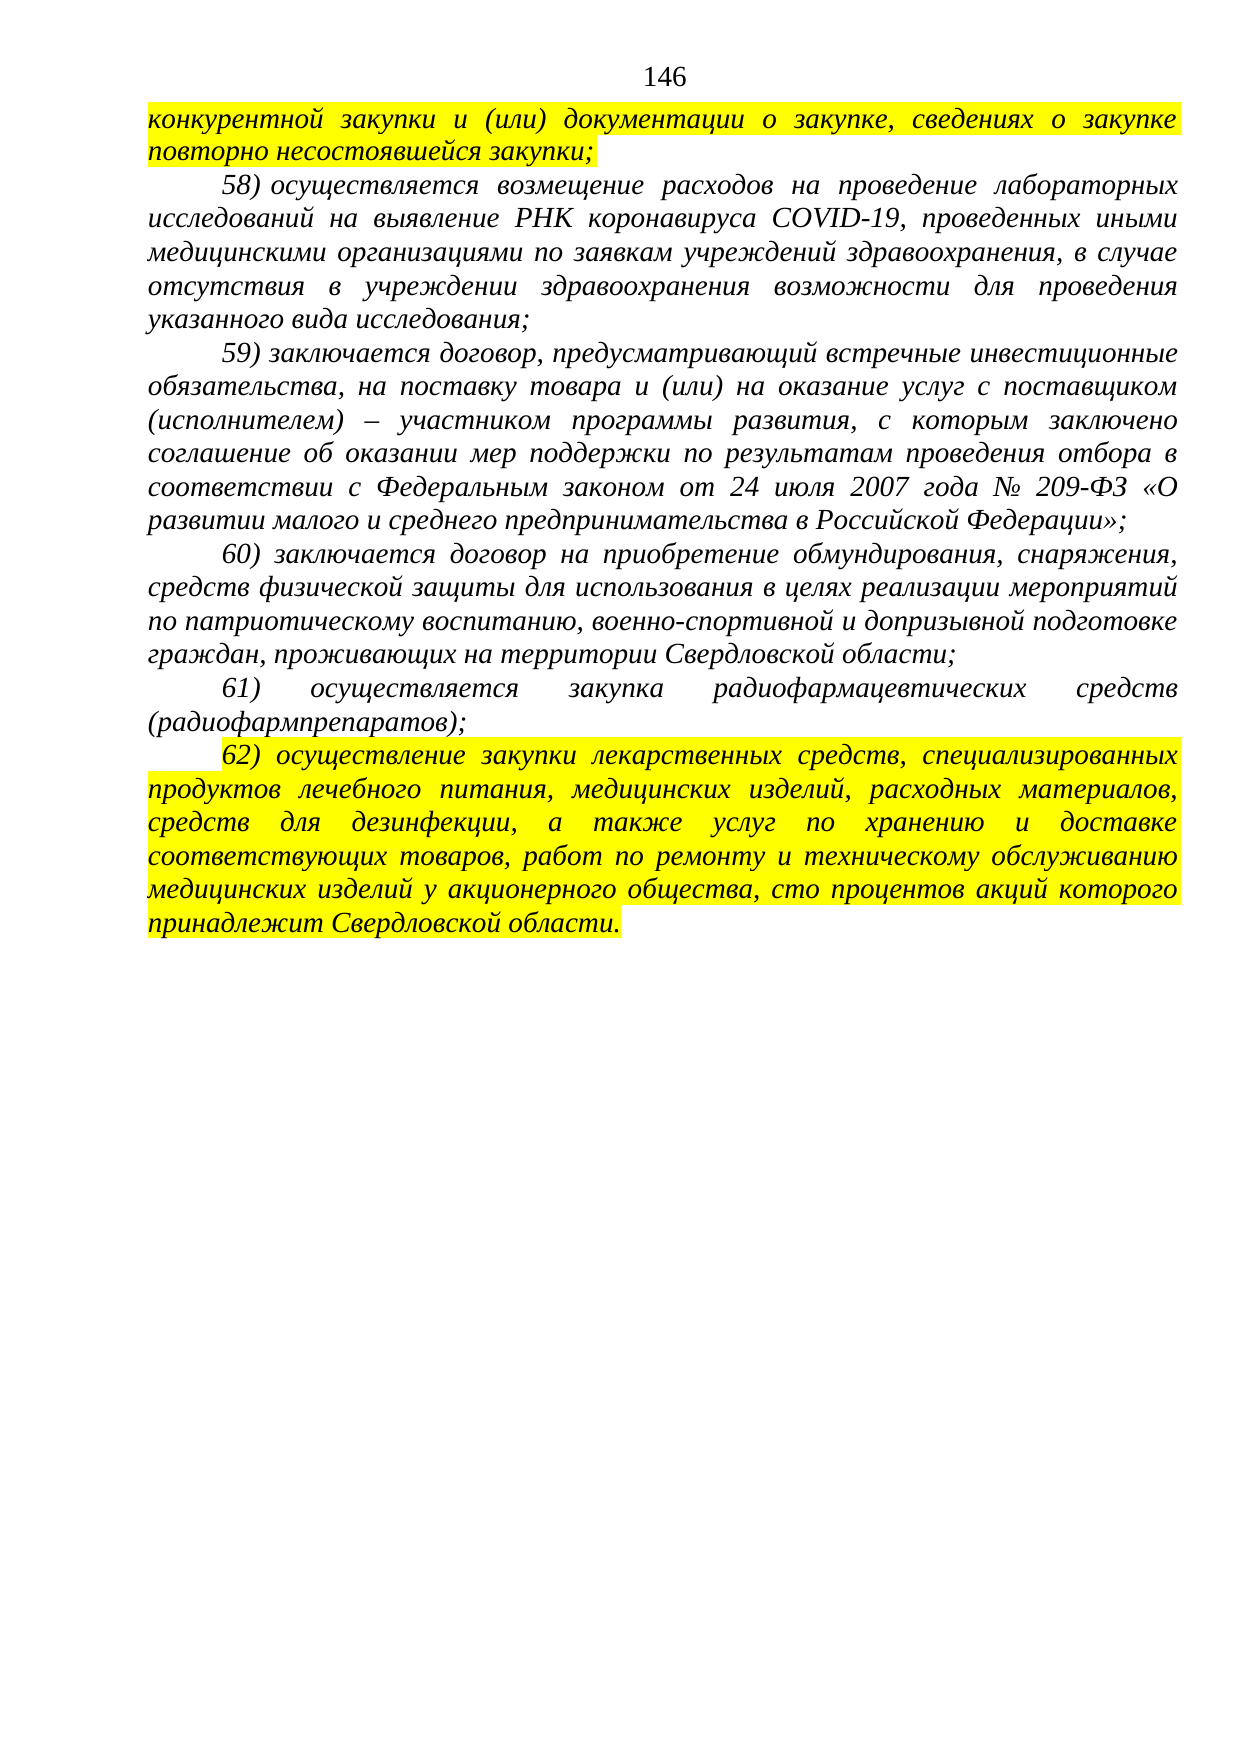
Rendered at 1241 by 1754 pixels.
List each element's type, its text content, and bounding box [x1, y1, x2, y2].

text 61) осуществляется закупка радиофармацевтических средств (радиофармпрепаратов); [148, 670, 1181, 737]
text 58) осуществляется возмещение расходов на проведение лабораторных исследований на выявление РНК коронавируса COVID-19, проведенных иными медицинскими организациями по заявкам учреждений здравоохранения, в случае отсутствия в учреждении здравоохранения возможности для проведения указанного вида исследования; [148, 167, 1181, 335]
text 59) заключается договор, предусматривающий встречные инвестиционные обязательства, на поставку товара и (или) на оказание услуг с поставщиком (исполнителем) – участником программы развития, с которым заключено соглашение об оказании мер поддержки по результатам проведения отбора в соответствии с Федеральным законом от 24 июля 2007 года № 209-ФЗ «О развитии малого и среднего предпринимательства в Российской Федерации»; [148, 335, 1181, 536]
text 60) заключается договор на приобретение обмундирования, снаряжения, средств физической защиты для использования в целях реализации мероприятий по патриотическому воспитанию, военно-спортивной и допризывной подготовке граждан, проживающих на территории Свердловской области; [148, 536, 1181, 670]
text 62) осуществление закупки лекарственных средств, специализированных продуктов лечебного питания, медицинских изделий, расходных материалов, средств для дезинфекции, а также услуг по хранению и доставке соответствующих товаров, работ по ремонту и техническому обслуживанию медицинских изделий у акционерного общества, сто процентов акций которого принадлежит Свердловской области. [148, 737, 1181, 938]
text конкурентной закупки и (или) документации о закупке, сведениях о закупке повторно несостоявшейся закупки; [148, 103, 1181, 167]
